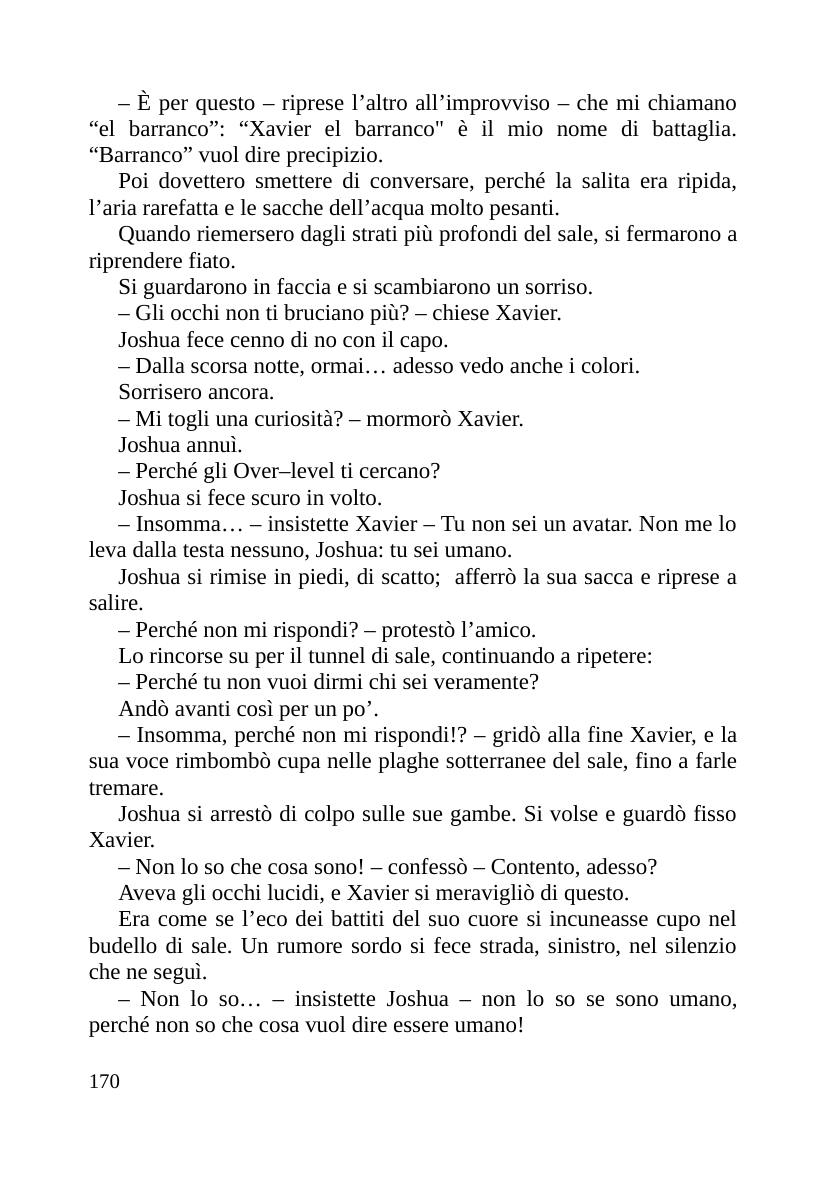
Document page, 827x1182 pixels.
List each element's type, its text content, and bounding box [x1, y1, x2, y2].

text – Non lo so che cosa sono! – confessò – Contento, adesso? [88, 853, 738, 879]
text – È per questo – riprese l’altro all’improvviso – che mi chiamano “el barranco”: “Xavier el barranco" è il mio nome di battaglia. “Barranco” vuol dire precipizio. [88, 88, 738, 168]
text – Perché non mi rispondi? – protestò l’amico. [88, 616, 738, 642]
text Era come se l’eco dei battiti del suo cuore si incuneasse cupo nel budello di sale. Un rumore sordo si fece strada, sinistro, nel silenzio che ne seguì. [88, 906, 738, 984]
text Andò avanti così per un po’. [88, 695, 738, 721]
text – Insomma… – insistette Xavier – Tu non sei un avatar. Non me lo leva dalla testa nessuno, Joshua: tu sei umano. [88, 510, 738, 563]
text Si guardarono in faccia e si scambiarono un sorriso. [88, 273, 738, 299]
text – Gli occhi non ti bruciano più? – chiese Xavier. [88, 299, 738, 326]
text – Non lo so… – insistette Joshua – non lo so se sono umano, perché non so che cosa vuol dire essere umano! [88, 984, 738, 1037]
text Joshua annuì. [88, 431, 738, 457]
text – Perché tu non vuoi dirmi chi sei veramente? [88, 668, 738, 695]
text Aveva gli occhi lucidi, e Xavier si meravigliò di questo. [88, 879, 738, 906]
text Joshua si rimise in piedi, di scatto; afferrò la sua sacca e riprese a salire. [88, 563, 738, 616]
text – Mi togli una curiosità? – mormorò Xavier. [88, 405, 738, 431]
text – Insomma, perché non mi rispondi!? – gridò alla fine Xavier, e la sua voce rimbombò cupa nelle plaghe sotterranee del sale, fino a farle tremare. [88, 721, 738, 800]
text – Dalla scorsa notte, ormai… adesso vedo anche i colori. [88, 352, 738, 378]
text – Perché gli Over–level ti cercano? [88, 457, 738, 484]
text Lo rincorse su per il tunnel di sale, continuando a ripetere: [88, 642, 738, 668]
text Poi dovettero smettere di conversare, perché la salita era ripida, l’aria rarefatta e le sacche dell’acqua molto pesanti. [88, 168, 738, 220]
text Sorrisero ancora. [88, 378, 738, 405]
text Joshua si fece scuro in volto. [88, 484, 738, 510]
text Joshua fece cenno di no con il capo. [88, 326, 738, 352]
text Joshua si arrestò di colpo sulle sue gambe. Si volse e guardò fisso Xavier. [88, 800, 738, 853]
text Quando riemersero dagli strati più profondi del sale, si fermarono a riprendere fiato. [88, 220, 738, 273]
